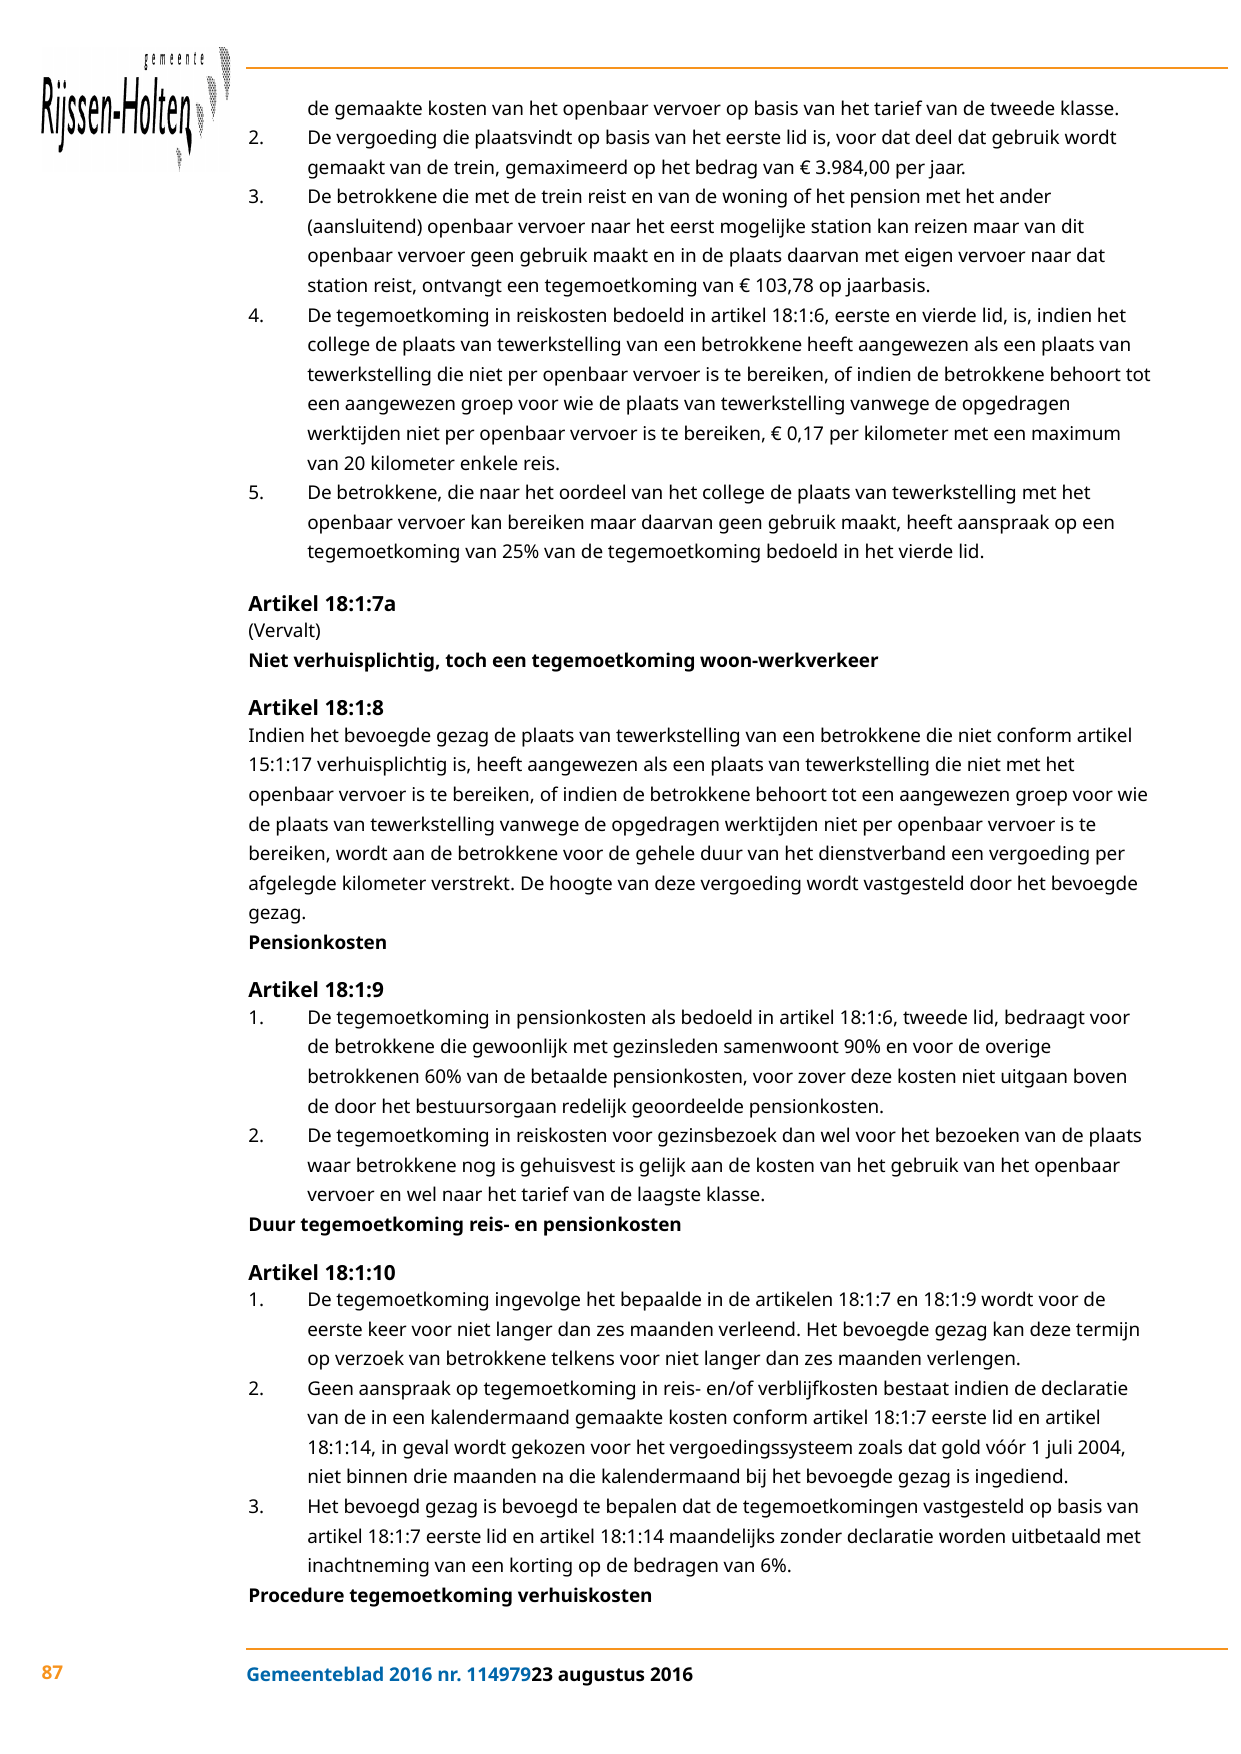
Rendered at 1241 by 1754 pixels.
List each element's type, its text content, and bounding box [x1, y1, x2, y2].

text Niet verhuisplichtig, toch een tegemoetkoming woon-werkverkeer [248, 647, 1152, 673]
list De betrokkene die met de trein reist en van de woning of het pension met het ander (aansluitend) openbaar vervoer naar het eerst mogelijke station kan reizen maar van dit openbaar vervoer geen gebruik maakt en in de plaats daarvan met eigen vervoer naar dat station reist, ontvangt een tegemoetkoming van € 103,78 op jaarbasis. [248, 183, 1152, 298]
text Artikel 18:1:8 [248, 693, 1152, 722]
list De tegemoetkoming in pensionkosten als bedoeld in artikel 18:1:6, tweede lid, bedraagt voor de betrokkene die gewoonlijk met gezinsleden samenwoont 90% en voor de overige betrokkenen 60% van de betaalde pensionkosten, voor zover deze kosten niet uitgaan boven de door het bestuursorgaan redelijk geoordeelde pensionkosten. [248, 1004, 1152, 1118]
text Procedure tegemoetkoming verhuiskosten [248, 1582, 1152, 1608]
list de gemaakte kosten van het openbaar vervoer op basis van het tarief van de tweede klasse. [248, 95, 1152, 121]
list De tegemoetkoming in reiskosten voor gezinsbezoek dan wel voor het bezoeken van de plaats waar betrokkene nog is gehuisvest is gelijk aan de kosten van het gebruik van het openbaar vervoer en wel naar het tarief van de laagste klasse. [248, 1122, 1152, 1207]
text Indien het bevoegde gezag de plaats van tewerkstelling van een betrokkene die niet conform artikel 15:1:17 verhuisplichtig is, heeft aangewezen als een plaats van tewerkstelling die niet met het openbaar vervoer is te bereiken, of indien de betrokkene behoort tot een aangewezen groep voor wie de plaats van tewerkstelling vanwege de opgedragen werktijden niet per openbaar vervoer is te bereiken, wordt aan de betrokkene voor de gehele duur van het dienstverband een vergoeding per afgelegde kilometer verstrekt. De hoogte van deze vergoeding wordt vastgesteld door het bevoegde gezag. [248, 722, 1152, 925]
text Pensionkosten [248, 929, 1152, 955]
text Artikel 18:1:10 [248, 1258, 1152, 1286]
text Duur tegemoetkoming reis- en pensionkosten [248, 1211, 1152, 1237]
list Geen aanspraak op tegemoetkoming in reis- en/of verblijfkosten bestaat indien de declaratie van de in een kalendermaand gemaakte kosten conform artikel 18:1:7 eerste lid en artikel 18:1:14, in geval wordt gekozen voor het vergoedingssysteem zoals dat gold vóór 1 juli 2004, niet binnen drie maanden na die kalendermaand bij het bevoegde gezag is ingediend. [248, 1375, 1152, 1489]
list De vergoeding die plaatsvindt op basis van het eerste lid is, voor dat deel dat gebruik wordt gemaakt van de trein, gemaximeerd op het bedrag van € 3.984,00 per jaar. [248, 124, 1152, 180]
text Artikel 18:1:9 [248, 976, 1152, 1004]
list Het bevoegd gezag is bevoegd te bepalen dat de tegemoetkomingen vastgesteld op basis van artikel 18:1:7 eerste lid en artikel 18:1:14 maandelijks zonder declaratie worden uitbetaald met inachtneming van een korting op de bedragen van 6%. [248, 1493, 1152, 1578]
picture [41, 47, 231, 172]
text Artikel 18:1:7a [248, 589, 1152, 617]
list De tegemoetkoming ingevolge het bepaalde in de artikelen 18:1:7 en 18:1:9 wordt voor de eerste keer voor niet langer dan zes maanden verleend. Het bevoegde gezag kan deze termijn op verzoek van betrokkene telkens voor niet langer dan zes maanden verlengen. [248, 1286, 1152, 1371]
list De tegemoetkoming in reiskosten bedoeld in artikel 18:1:6, eerste en vierde lid, is, indien het college de plaats van tewerkstelling van een betrokkene heeft aangewezen als een plaats van tewerkstelling die niet per openbaar vervoer is te bereiken, of indien de betrokkene behoort tot een aangewezen groep voor wie de plaats van tewerkstelling vanwege de opgedragen werktijden niet per openbaar vervoer is te bereiken, € 0,17 per kilometer met een maximum van 20 kilometer enkele reis. [248, 302, 1152, 476]
list De betrokkene, die naar het oordeel van het college de plaats van tewerkstelling met het openbaar vervoer kan bereiken maar daarvan geen gebruik maakt, heeft aanspraak op een tegemoetkoming van 25% van de tegemoetkoming bedoeld in het vierde lid. [248, 479, 1152, 564]
text (Vervalt) [248, 617, 1152, 643]
